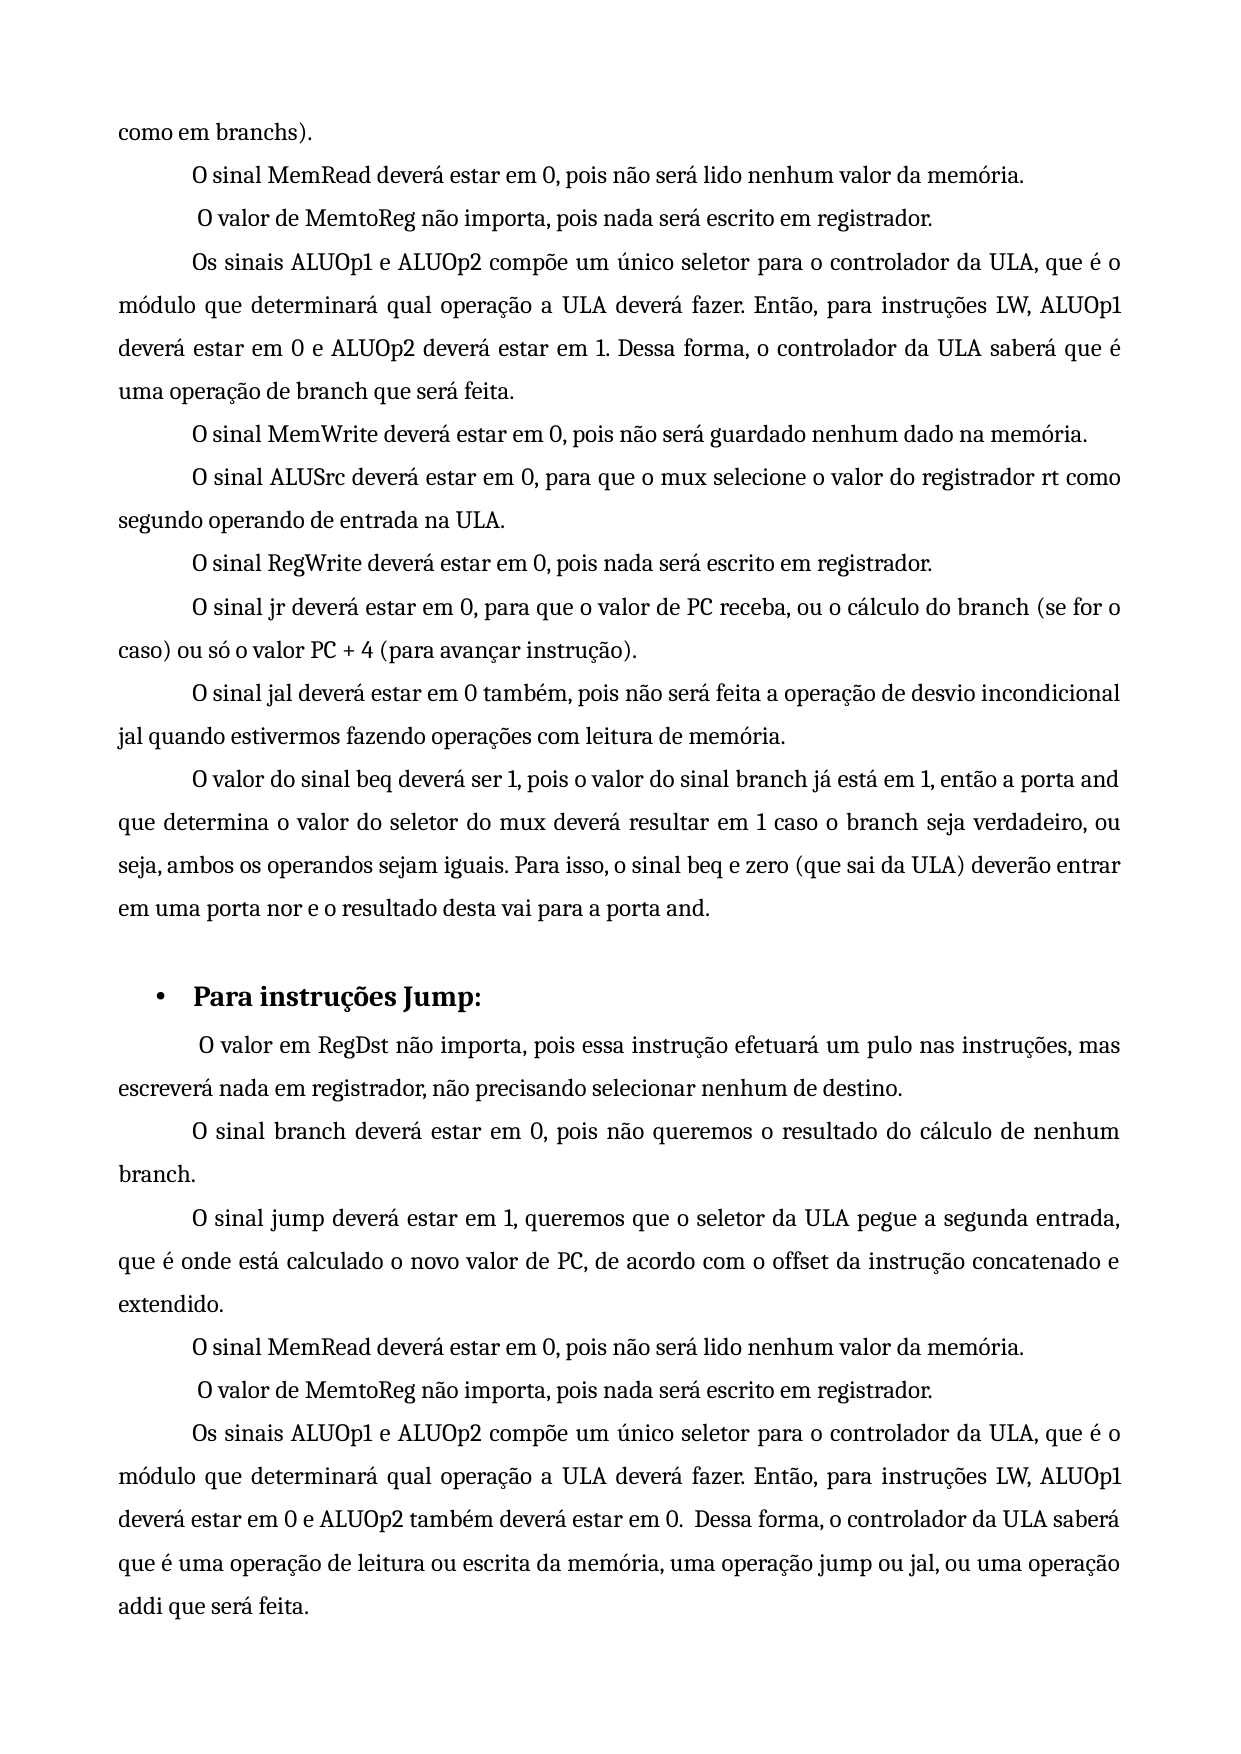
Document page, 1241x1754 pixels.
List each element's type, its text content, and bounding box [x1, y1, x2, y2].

text O valor de MemtoReg não importa, pois nada será escrito em registrador. [118, 1376, 1122, 1405]
list Para instruções Jump: [156, 981, 1122, 1014]
text O sinal jump deverá estar em 1, queremos que o seletor da ULA pegue a segunda entrada, que é onde está calculado o novo valor de PC, de acordo com o offset da instrução concatenado e extendido. [118, 1203, 1122, 1318]
text O valor em RegDst não importa, pois essa instrução efetuará um pulo nas instruções, mas escreverá nada em registrador, não precisando selecionar nenhum de destino. [118, 1031, 1122, 1103]
text O valor de MemtoReg não importa, pois nada será escrito em registrador. [118, 204, 1122, 233]
text Os sinais ALUOp1 e ALUOp2 compõe um único seletor para o controlador da ULA, que é o módulo que determinará qual operação a ULA deverá fazer. Então, para instruções LW, ALUOp1 deverá estar em 0 e ALUOp2 deverá estar em 1. Dessa forma, o controlador da ULA saberá que é uma operação de branch que será feita. [118, 247, 1122, 406]
text O sinal branch deverá estar em 0, pois não queremos o resultado do cálculo de nenhum branch. [118, 1117, 1122, 1189]
text O sinal jal deverá estar em 0 também, pois não será feita a operação de desvio incondicional jal quando estivermos fazendo operações com leitura de memória. [118, 679, 1122, 751]
text O sinal jr deverá estar em 0, para que o valor de PC receba, ou o cálculo do branch (se for o caso) ou só o valor PC + 4 (para avançar instrução). [118, 592, 1122, 664]
text como em branchs). [118, 118, 1122, 147]
text Os sinais ALUOp1 e ALUOp2 compõe um único seletor para o controlador da ULA, que é o módulo que determinará qual operação a ULA deverá fazer. Então, para instruções LW, ALUOp1 deverá estar em 0 e ALUOp2 também deverá estar em 0. Dessa forma, o controlador da ULA saberá que é uma operação de leitura ou escrita da memória, uma operação jump ou jal, ou uma operação addi que será feita. [118, 1419, 1122, 1620]
text O sinal MemRead deverá estar em 0, pois não será lido nenhum valor da memória. [118, 161, 1122, 190]
text O sinal RegWrite deverá estar em 0, pois nada será escrito em registrador. [118, 549, 1122, 578]
text O sinal MemWrite deverá estar em 0, pois não será guardado nenhum dado na memória. [118, 420, 1122, 449]
text O valor do sinal beq deverá ser 1, pois o valor do sinal branch já está em 1, então a porta and que determina o valor do seletor do mux deverá resultar em 1 caso o branch seja verdadeiro, ou seja, ambos os operandos sejam iguais. Para isso, o sinal beq e zero (que sai da ULA) deverão entrar em uma porta nor e o resultado desta vai para a porta and. [118, 765, 1122, 923]
text O sinal ALUSrc deverá estar em 0, para que o mux selecione o valor do registrador rt como segundo operando de entrada na ULA. [118, 463, 1122, 535]
text O sinal MemRead deverá estar em 0, pois não será lido nenhum valor da memória. [118, 1333, 1122, 1362]
